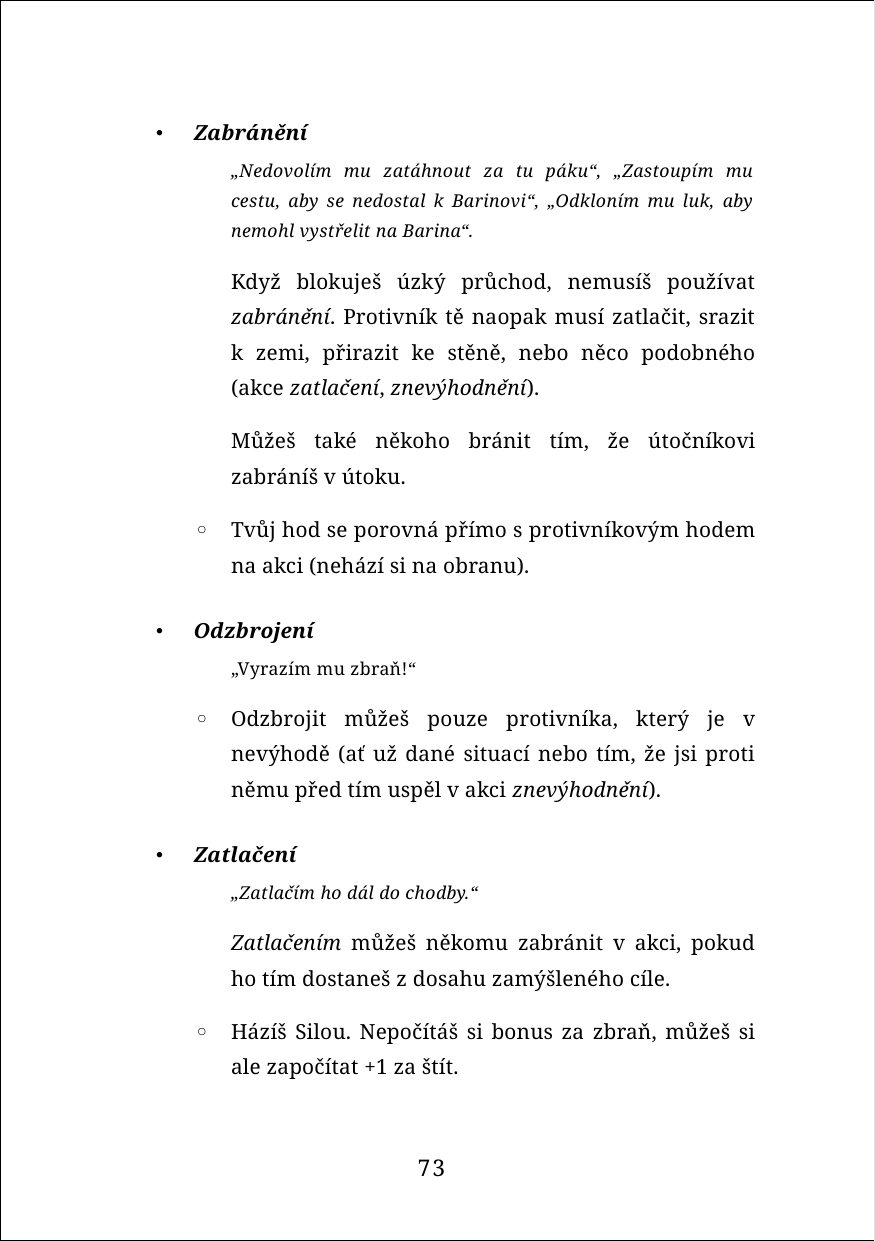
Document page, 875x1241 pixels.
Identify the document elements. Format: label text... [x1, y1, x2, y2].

subtitle Odzbrojení [156, 616, 756, 644]
list „Nedovolím mu zatáhnout za tu páku“, „Zastoupím mu cestu, aby se nedostal k Barinovi“, „Odkloním mu luk, aby nemohl vystřelit na Barina“. [193, 158, 756, 243]
list Můžeš také někoho bránit tím, že útočníkovi zabráníš v útoku. [193, 427, 756, 491]
list Když blokuješ úzký průchod, nemusíš používat zabránění. Protivník tě naopak musí zatlačit, srazit k zemi, přirazit ke stěně, nebo něco podobného (akce zatlačení, znevýhodnění). [193, 267, 756, 402]
list Odzbrojit můžeš pouze protivníka, který je v nevýhodě (ať už dané situací nebo tím, že jsi proti němu před tím uspěl v akci znevýhodnění). [193, 704, 756, 803]
list „Vyrazím mu zbraň!“ [193, 656, 756, 680]
subtitle Zatlačení [156, 840, 756, 868]
subtitle Zabránění [156, 118, 756, 147]
list Zatlačením můžeš někomu zabránit v akci, pokud ho tím dostaneš z dosahu zamýšleného cíle. [193, 928, 756, 992]
list Tvůj hod se porovná přímo s protivníkovým hodem na akci (nehází si na obranu). [193, 515, 756, 579]
list „Zatlačím ho dál do chodby.“ [193, 880, 756, 904]
list Házíš Silou. Nepočítáš si bonus za zbraň, můžeš si ale započítat +1 za štít. [193, 1017, 756, 1081]
